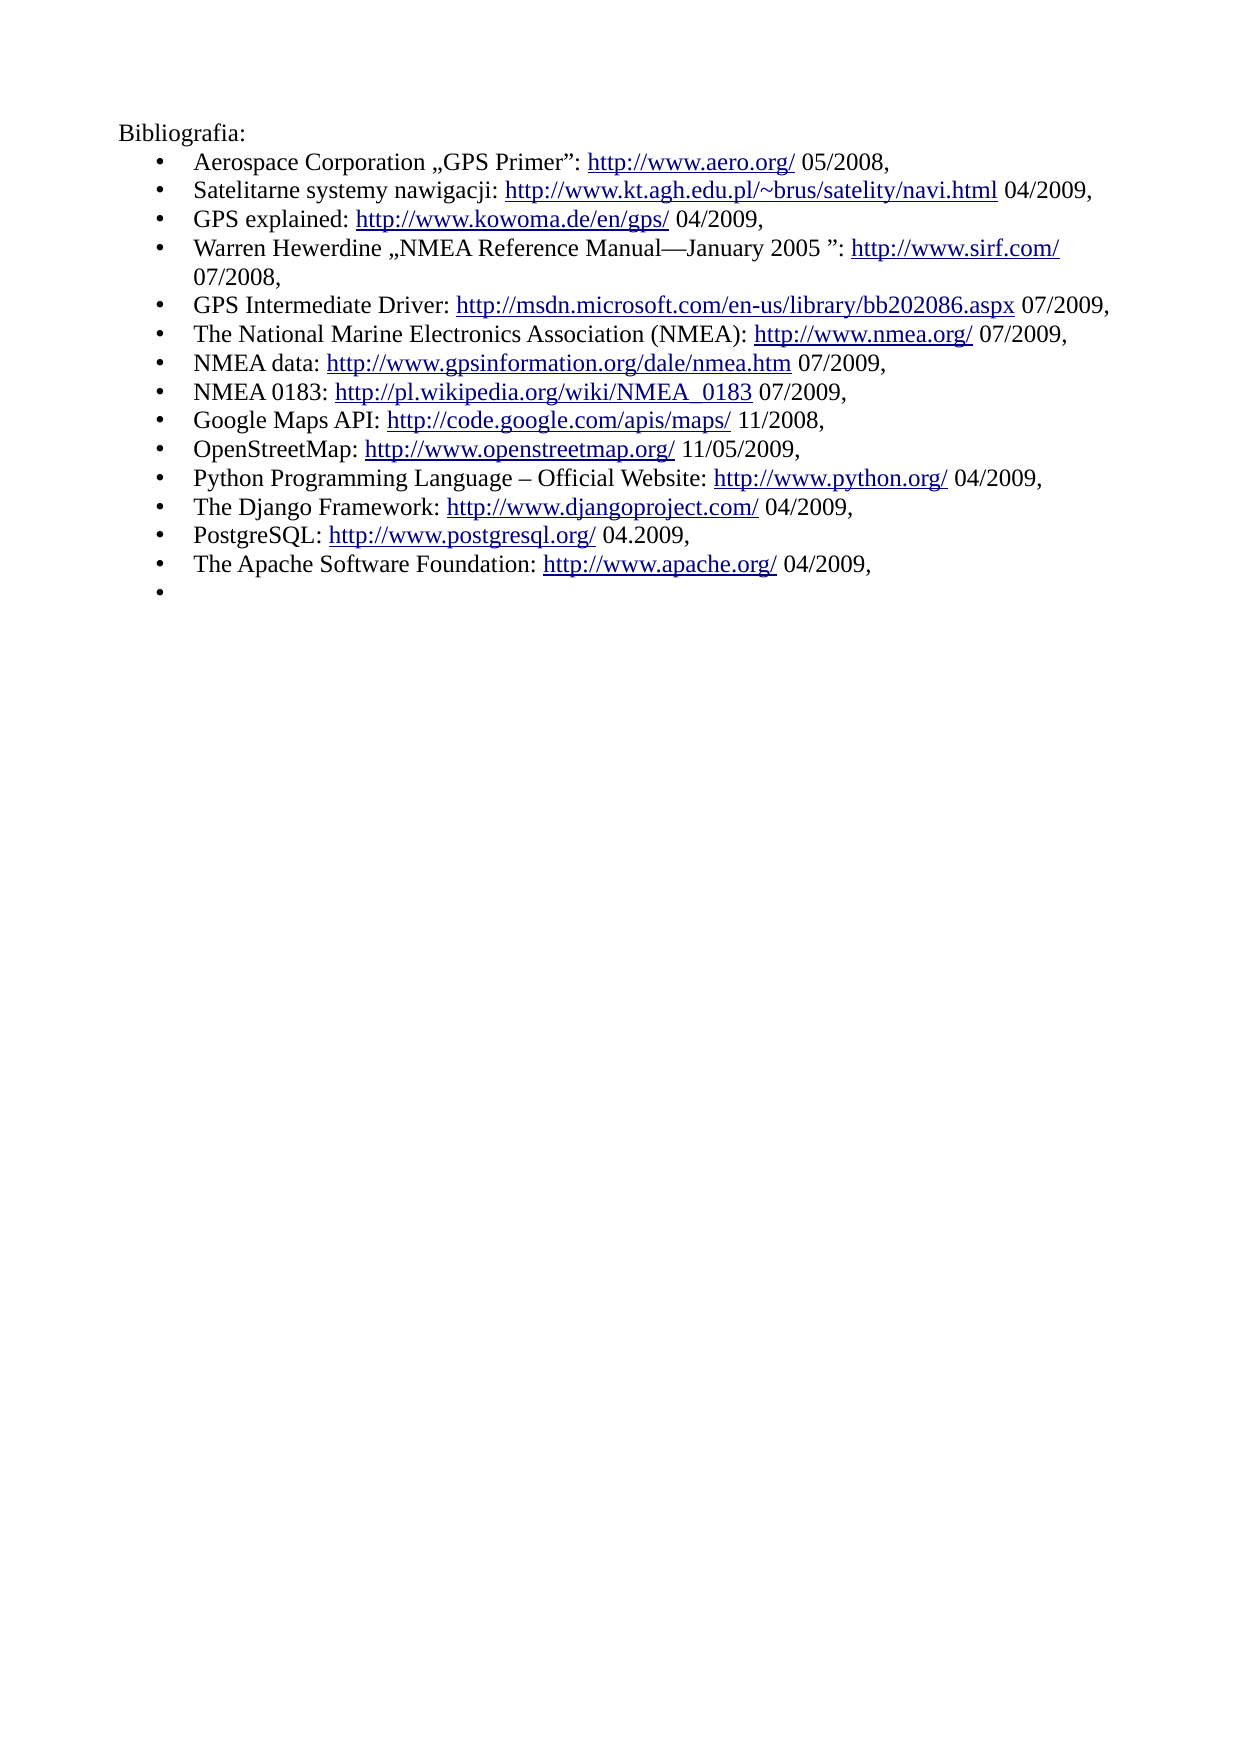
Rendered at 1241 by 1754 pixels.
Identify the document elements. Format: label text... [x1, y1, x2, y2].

list Aerospace Corporation „GPS Primer”: http://www.aero.org/ 05/2008, [156, 147, 1122, 176]
list GPS Intermediate Driver: http://msdn.microsoft.com/en-us/library/bb202086.aspx 07/2009, [156, 291, 1122, 319]
list Warren Hewerdine „NMEA Reference Manual—January 2005 ”: http://www.sirf.com/ 07/2008, [156, 233, 1122, 291]
list Google Maps API: http://code.google.com/apis/maps/ 11/2008, [156, 406, 1122, 434]
list GPS explained: http://www.kowoma.de/en/gps/ 04/2009, [156, 204, 1122, 233]
list The Apache Software Foundation: http://www.apache.org/ 04/2009, [156, 549, 1122, 578]
list PostgreSQL: http://www.postgresql.org/ 04.2009, [156, 521, 1122, 549]
text Bibliografia: [118, 118, 1122, 147]
list NMEA 0183: http://pl.wikipedia.org/wiki/NMEA_0183 07/2009, [156, 377, 1122, 406]
list Python Programming Language – Official Website: http://www.python.org/ 04/2009, [156, 463, 1122, 492]
list The Django Framework: http://www.djangoproject.com/ 04/2009, [156, 492, 1122, 521]
list Satelitarne systemy nawigacji: http://www.kt.agh.edu.pl/~brus/satelity/navi.html 04/2009, [156, 176, 1122, 204]
list OpenStreetMap: http://www.openstreetmap.org/ 11/05/2009, [156, 434, 1122, 463]
list NMEA data: http://www.gpsinformation.org/dale/nmea.htm 07/2009, [156, 348, 1122, 377]
list The National Marine Electronics Association (NMEA): http://www.nmea.org/ 07/2009, [156, 319, 1122, 348]
